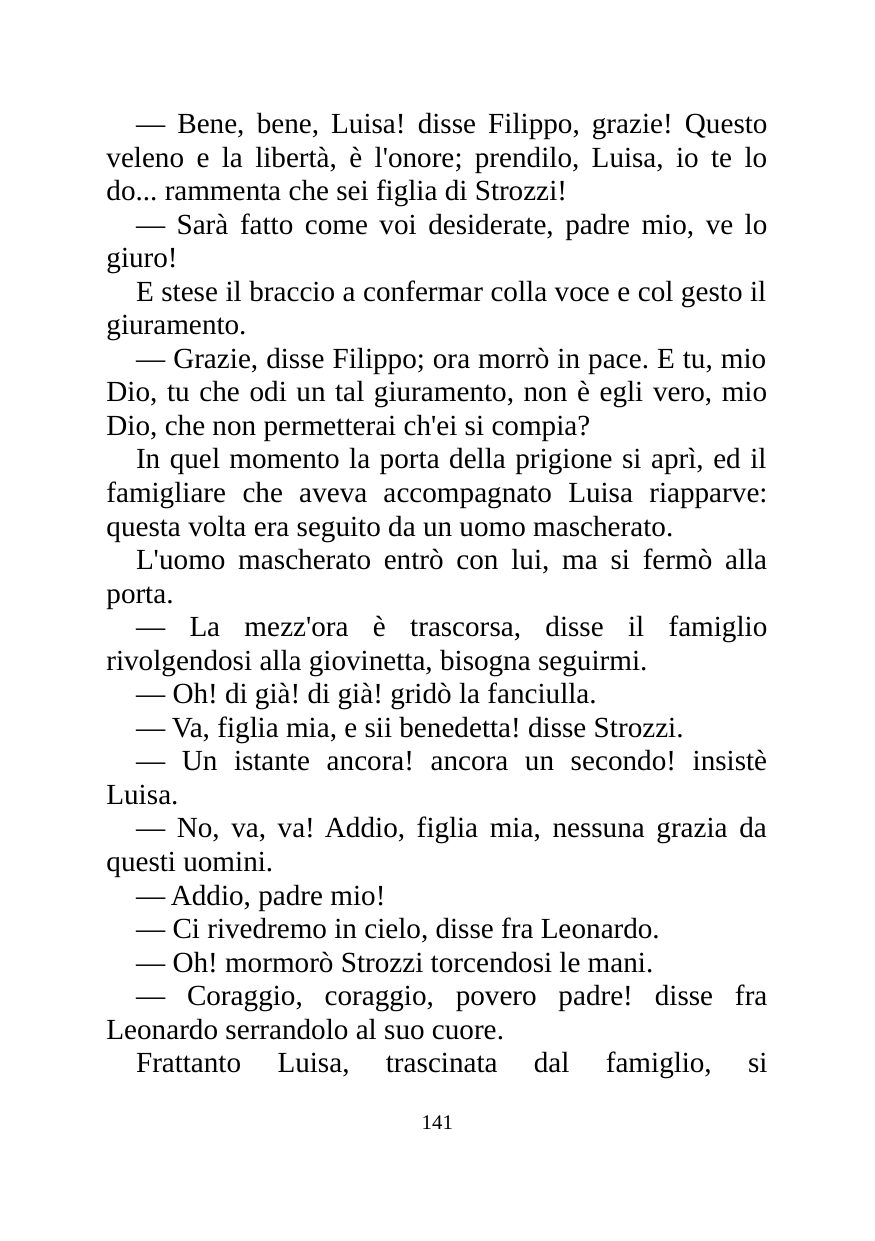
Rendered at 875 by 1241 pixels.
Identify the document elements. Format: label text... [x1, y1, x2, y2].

text E stese il braccio a confermar colla voce e col gesto il giuramento. [106, 274, 768, 341]
text — Coraggio, coraggio, povero padre! disse fra Leonardo serrandolo al suo cuore. [106, 978, 768, 1045]
text — Sarà fatto come voi desiderate, padre mio, ve lo giuro! [106, 207, 768, 274]
text — Bene, bene, Luisa! disse Filippo, grazie! Questo veleno e la libertà, è l'onore; prendilo, Luisa, io te lo do... rammenta che sei figlia di Strozzi! [106, 106, 768, 207]
text Frattanto Luisa, trascinata dal famiglio, si [106, 1045, 768, 1079]
text — Grazie, disse Filippo; ora morrò in pace. E tu, mio Dio, tu che odi un tal giuramento, non è egli vero, mio Dio, che non permetterai ch'ei si compia? [106, 341, 768, 442]
text — Oh! di già! di già! gridò la fanciulla. [106, 676, 768, 710]
text L'uomo mascherato entrò con lui, ma si fermò alla porta. [106, 542, 768, 609]
text — La mezz'ora è trascorsa, disse il famiglio rivolgendosi alla giovinetta, bisogna seguirmi. [106, 609, 768, 676]
text — Oh! mormorò Strozzi torcendosi le mani. [106, 945, 768, 978]
text — No, va, va! Addio, figlia mia, nessuna grazia da questi uomini. [106, 811, 768, 878]
text — Addio, padre mio! [106, 878, 768, 911]
text — Ci rivedremo in cielo, disse fra Leonardo. [106, 911, 768, 945]
text — Un istante ancora! ancora un secondo! insistè Luisa. [106, 743, 768, 811]
text In quel momento la porta della prigione si aprì, ed il famigliare che aveva accompagnato Luisa riapparve: questa volta era seguito da un uomo mascherato. [106, 442, 768, 542]
text — Va, figlia mia, e sii benedetta! disse Strozzi. [106, 710, 768, 743]
